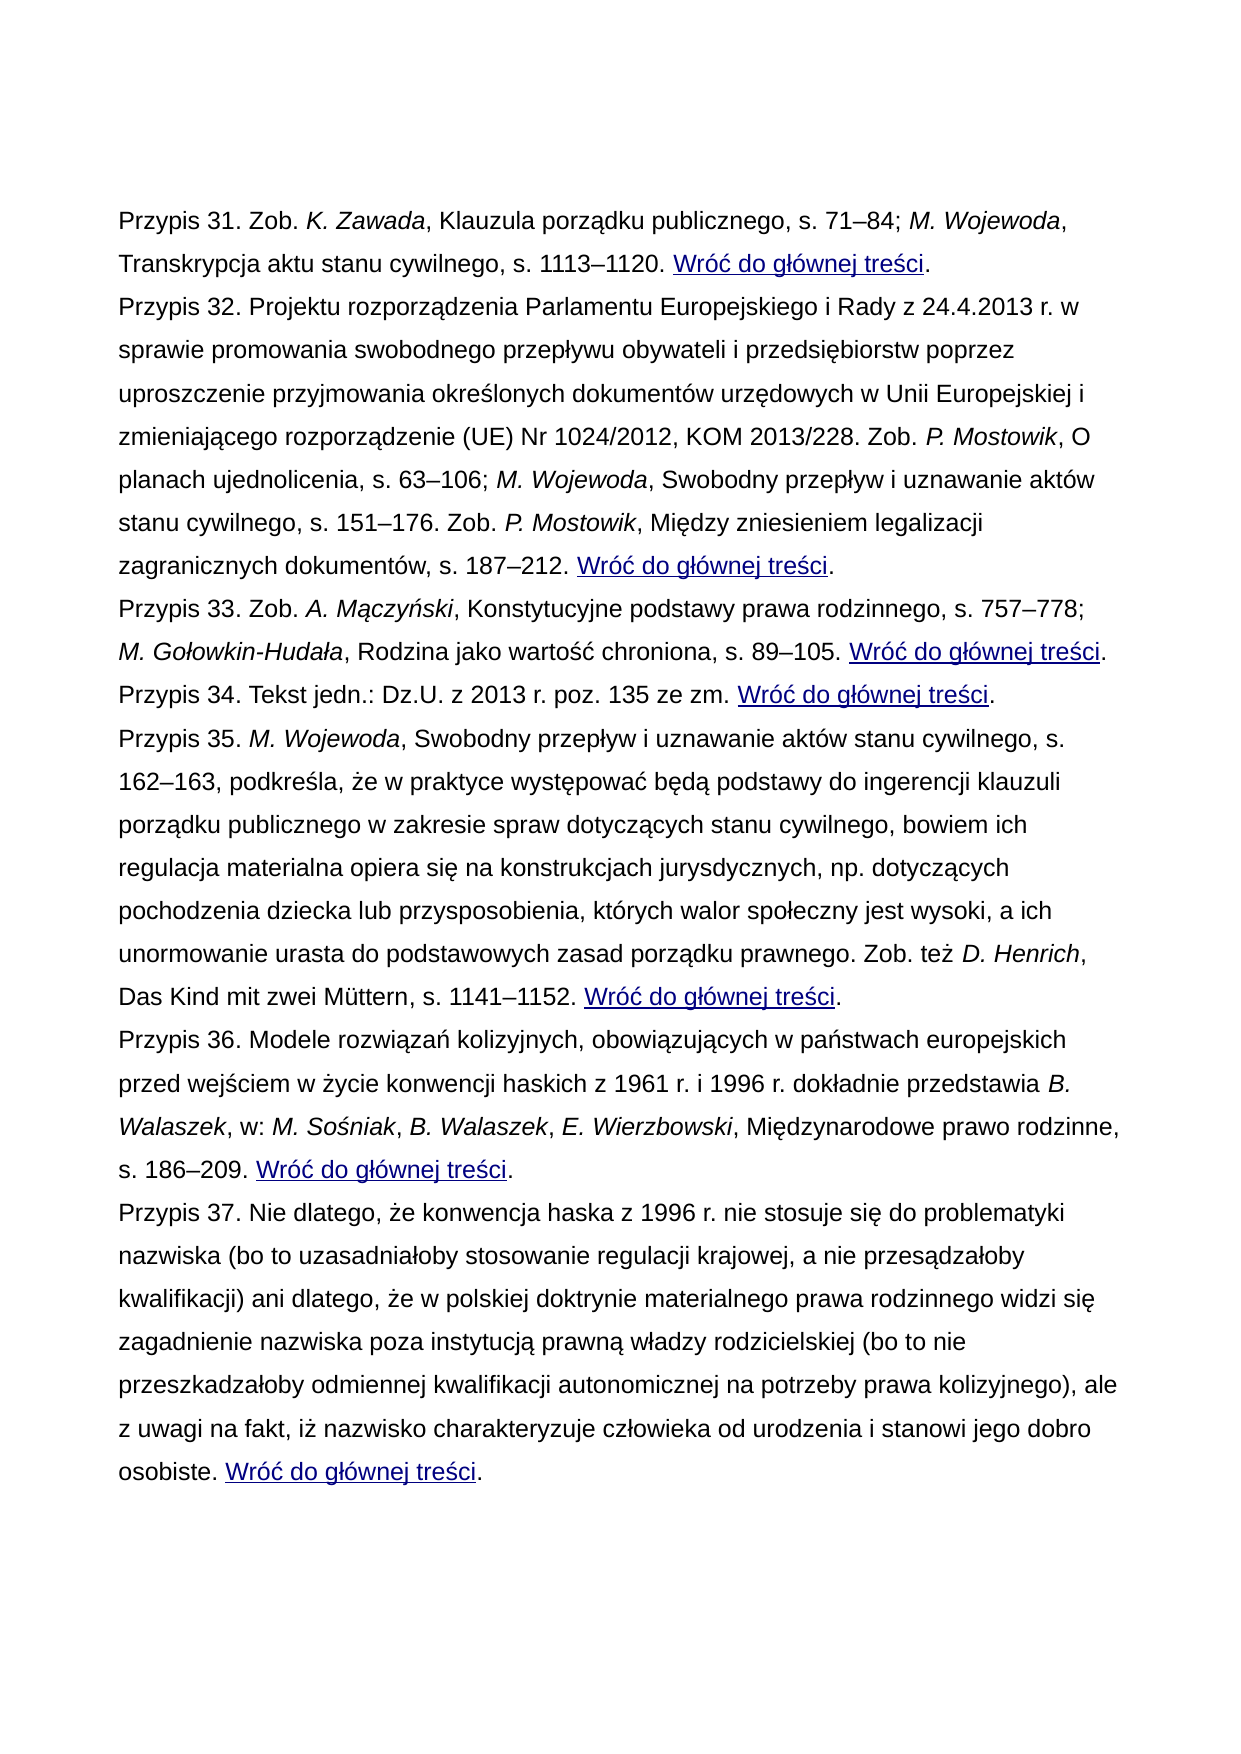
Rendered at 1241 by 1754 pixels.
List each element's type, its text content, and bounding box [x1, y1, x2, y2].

text Przypis 34. Tekst jedn.: Dz.U. z 2013 r. poz. 135 ze zm. Wróć do głównej treści. [118, 681, 1122, 709]
text Przypis 32. Projektu rozporządzenia Parlamentu Europejskiego i Rady z 24.4.2013 r. w sprawie promowania swobodnego przepływu obywateli i przedsiębiorstw poprzez uproszczenie przyjmowania określonych dokumentów urzędowych w Unii Europejskiej i zmieniającego rozporządzenie (UE) Nr 1024/2012, KOM 2013/228. Zob. P. Mostowik, O planach ujednolicenia, s. 63–106; M. Wojewoda, Swobodny przepływ i uznawanie aktów stanu cywilnego, s. 151–176. Zob. P. Mostowik, Między zniesieniem legalizacji zagranicznych dokumentów, s. 187–212. Wróć do głównej treści. [118, 292, 1122, 580]
text Przypis 35. M. Wojewoda, Swobodny przepływ i uznawanie aktów stanu cywilnego, s. 162–163, podkreśla, że w praktyce występować będą podstawy do ingerencji klauzuli porządku publicznego w zakresie spraw dotyczących stanu cywilnego, bowiem ich regulacja materialna opiera się na konstrukcjach jurysdycznych, np. dotyczących pochodzenia dziecka lub przysposobienia, których walor społeczny jest wysoki, a ich unormowanie urasta do podstawowych zasad porządku prawnego. Zob. też D. Henrich, Das Kind mit zwei Müttern, s. 1141–1152. Wróć do głównej treści. [118, 724, 1122, 1011]
text Przypis 33. Zob. A. Mączyński, Konstytucyjne podstawy prawa rodzinnego, s. 757–778; M. Gołowkin-Hudała, Rodzina jako wartość chroniona, s. 89–105. Wróć do głównej treści. [118, 594, 1122, 666]
text Przypis 36. Modele rozwiązań kolizyjnych, obowiązujących w państwach europejskich przed wejściem w życie konwencji haskich z 1961 r. i 1996 r. dokładnie przedstawia B. Walaszek, w: M. Sośniak, B. Walaszek, E. Wierzbowski, Międzynarodowe prawo rodzinne, s. 186–209. Wróć do głównej treści. [118, 1026, 1122, 1184]
text Przypis 37. Nie dlatego, że konwencja haska z 1996 r. nie stosuje się do problematyki nazwiska (bo to uzasadniałoby stosowanie regulacji krajowej, a nie przesądzałoby kwalifikacji) ani dlatego, że w polskiej doktrynie materialnego prawa rodzinnego widzi się zagadnienie nazwiska poza instytucją prawną władzy rodzicielskiej (bo to nie przeszkadzałoby odmiennej kwalifikacji autonomicznej na potrzeby prawa kolizyjnego), ale z uwagi na fakt, iż nazwisko charakteryzuje człowieka od urodzenia i stanowi jego dobro osobiste. Wróć do głównej treści. [118, 1198, 1122, 1486]
text Przypis 31. Zob. K. Zawada, Klauzula porządku publicznego, s. 71–84; M. Wojewoda, Transkrypcja aktu stanu cywilnego, s. 1113–1120. Wróć do głównej treści. [118, 206, 1122, 278]
